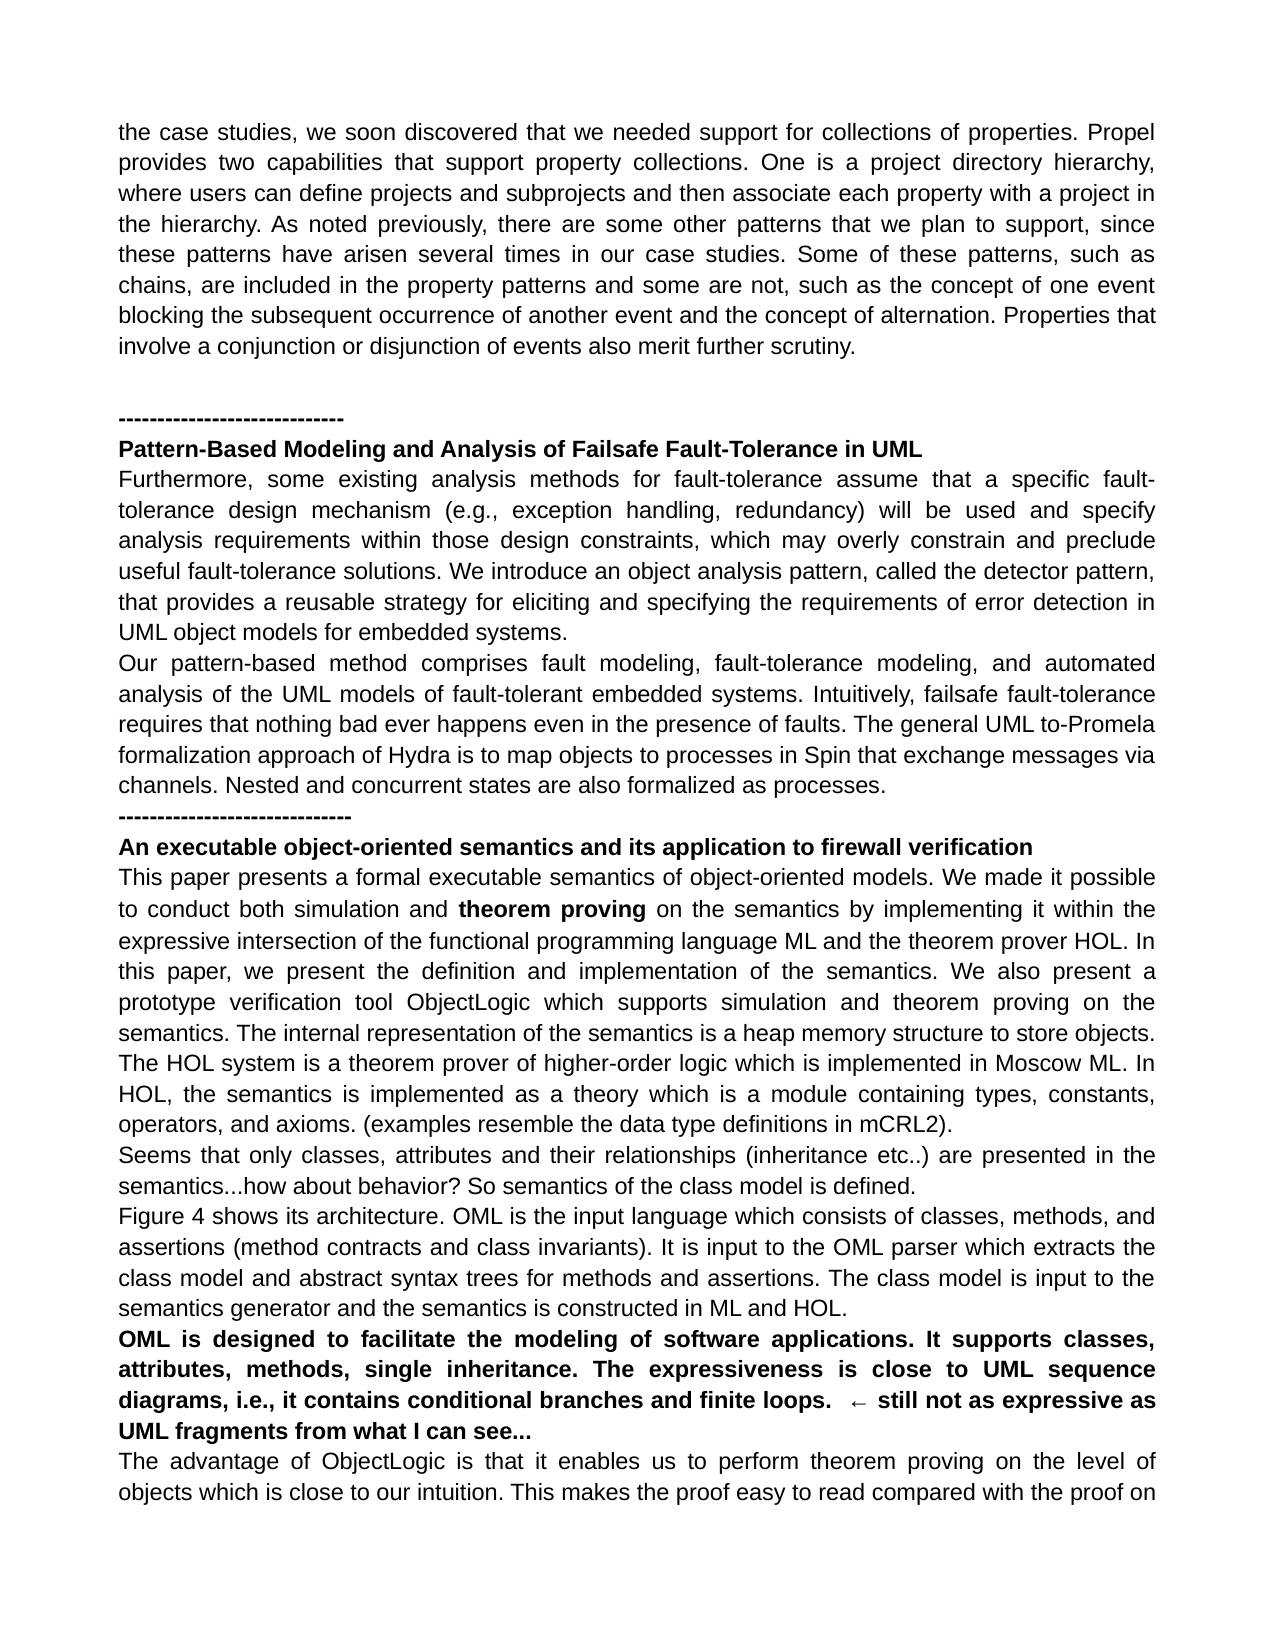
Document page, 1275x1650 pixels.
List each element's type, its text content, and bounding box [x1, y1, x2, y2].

text Seems that only classes, attributes and their relationships (inheritance etc..) are presented in the semantics...how about behavior? So semantics of the class model is defined. [118, 1141, 1157, 1199]
text ------------------------------ [118, 802, 1157, 829]
text This paper presents a formal executable semantics of object-oriented models. We made it possible to conduct both simulation and theorem proving on the semantics by implementing it within the expressive intersection of the functional programming language ML and the theorem prover HOL. In this paper, we present the definition and implementation of the semantics. We also present a prototype verification tool ObjectLogic which supports simulation and theorem proving on the semantics. The internal representation of the semantics is a heap memory structure to store objects. The HOL system is a theorem prover of higher-order logic which is implemented in Moscow ML. In HOL, the semantics is implemented as a theory which is a module containing types, constants, operators, and axioms. (examples resemble the data type definitions in mCRL2). [118, 864, 1157, 1138]
text Our pattern-based method comprises fault modeling, fault-tolerance modeling, and automated analysis of the UML models of fault-tolerant embedded systems. Intuitively, failsafe fault-tolerance requires that nothing bad ever happens even in the presence of faults. The general UML to-Promela formalization approach of Hydra is to map objects to processes in Spin that exchange messages via channels. Nested and concurrent states are also formalized as processes. [118, 649, 1157, 799]
text OML is designed to facilitate the modeling of software applications. It supports classes, attributes, methods, single inheritance. The expressiveness is close to UML sequence diagrams, i.e., it contains conditional branches and finite loops. ← still not as expressive as UML fragments from what I can see... [118, 1325, 1157, 1444]
text An executable object-oriented semantics and its application to firewall verification [118, 833, 1157, 860]
text Furthermore, some existing analysis methods for fault-tolerance assume that a specific fault-tolerance design mechanism (e.g., exception handling, redundancy) will be used and specify analysis requirements within those design constraints, which may overly constrain and preclude useful fault-tolerance solutions. We introduce an object analysis pattern, called the detector pattern, that provides a reusable strategy for eliciting and specifying the requirements of error detection in UML object models for embedded systems. [118, 466, 1157, 646]
text Figure 4 shows its architecture. OML is the input language which consists of classes, methods, and assertions (method contracts and class invariants). It is input to the OML parser which extracts the class model and abstract syntax trees for methods and assertions. The class model is input to the semantics generator and the semantics is constructed in ML and HOL. [118, 1203, 1157, 1321]
text Pattern-Based Modeling and Analysis of Failsafe Fault-Tolerance in UML [118, 435, 1157, 462]
text The advantage of ObjectLogic is that it enables us to perform theorem proving on the level of objects which is close to our intuition. This makes the proof easy to read compared with the proof on [118, 1448, 1157, 1505]
text ----------------------------- [118, 404, 1157, 431]
text the case studies, we soon discovered that we needed support for collections of properties. Propel provides two capabilities that support property collections. One is a project directory hierarchy, where users can define projects and subprojects and then associate each property with a project in the hierarchy. As noted previously, there are some other patterns that we plan to support, since these patterns have arisen several times in our case studies. Some of these patterns, such as chains, are included in the property patterns and some are not, such as the concept of one event blocking the subsequent occurrence of another event and the concept of alternation. Properties that involve a conjunction or disjunction of events also merit further scrutiny. [118, 118, 1157, 359]
